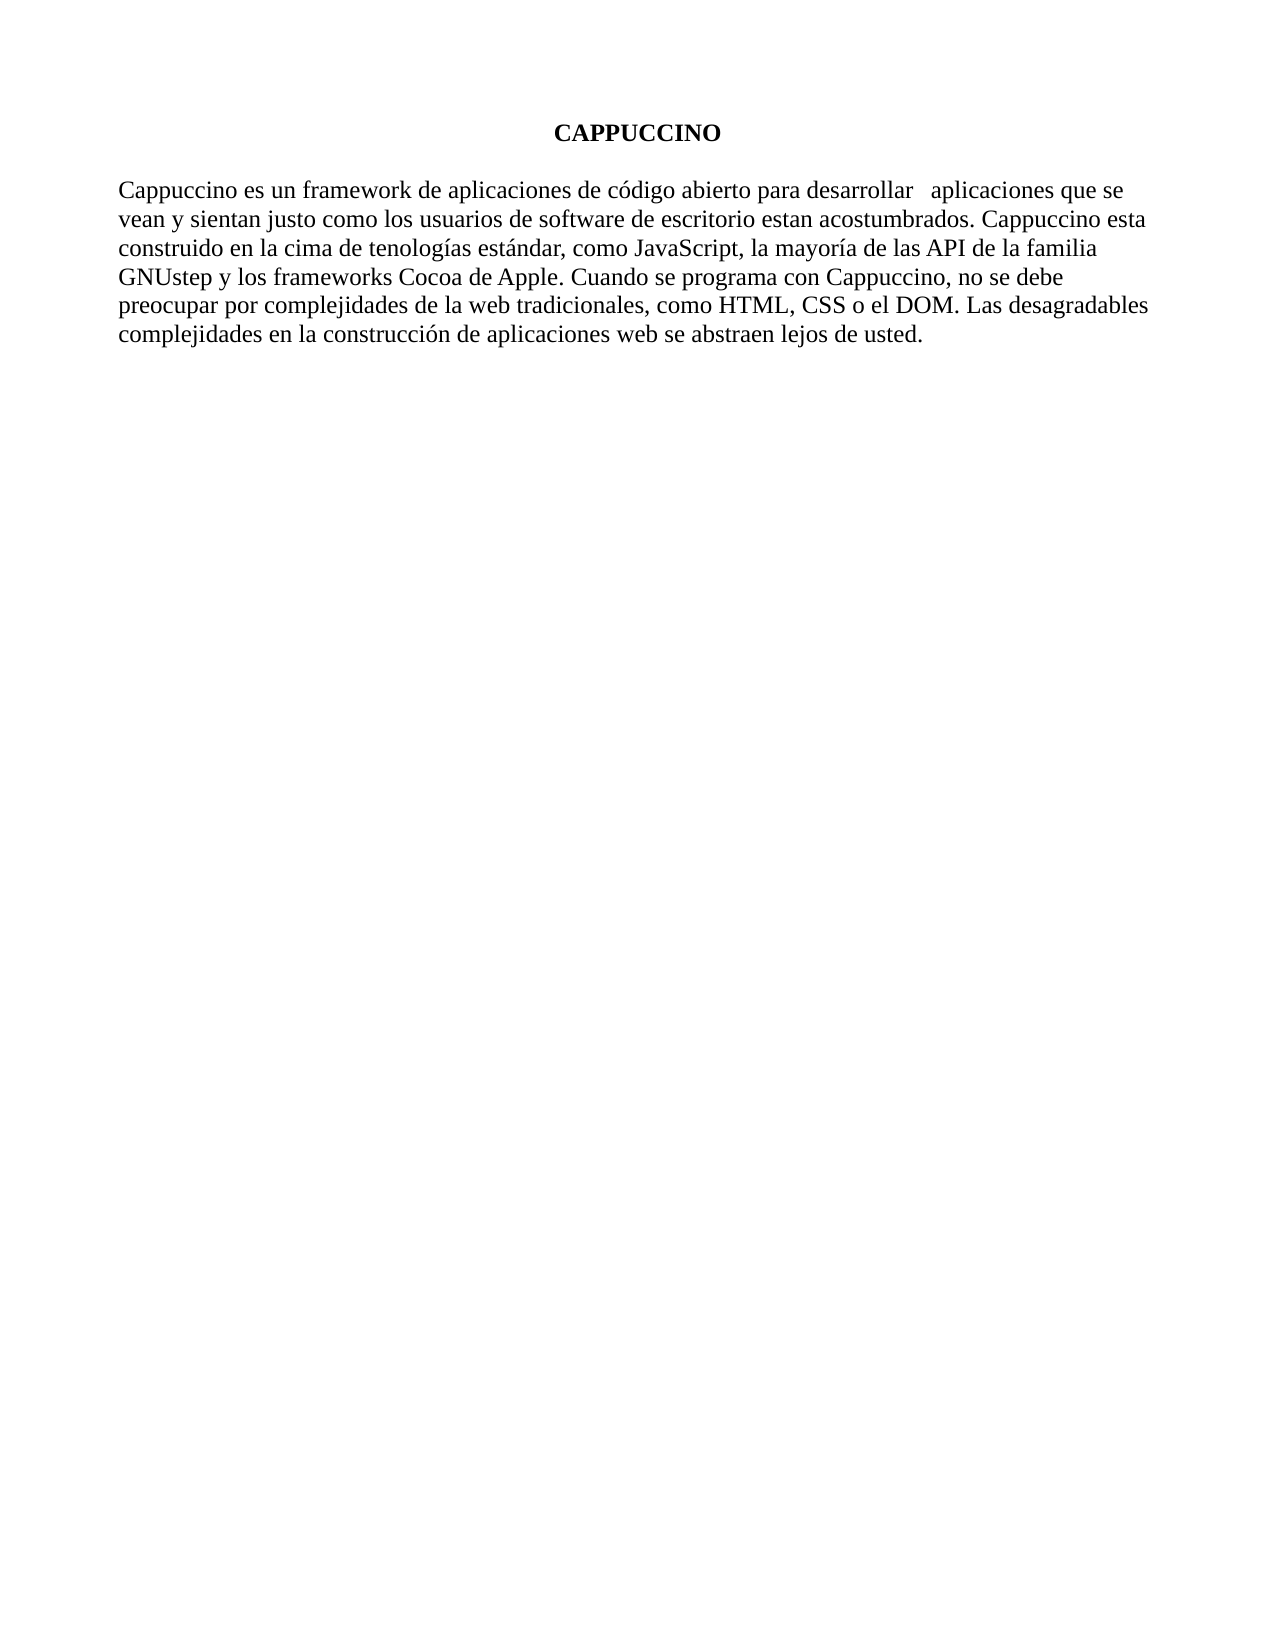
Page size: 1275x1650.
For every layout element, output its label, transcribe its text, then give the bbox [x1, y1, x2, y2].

text Cappuccino es un framework de aplicaciones de código abierto para desarrollar aplicaciones que se vean y sientan justo como los usuarios de software de escritorio estan acostumbrados. Cappuccino esta construido en la cima de tenologías estándar, como JavaScript, la mayoría de las API de la familia GNUstep y los frameworks Cocoa de Apple. Cuando se programa con Cappuccino, no se debe preocupar por complejidades de la web tradicionales, como HTML, CSS o el DOM. Las desagradables complejidades en la construcción de aplicaciones web se abstraen lejos de usted. [118, 176, 1157, 348]
text CAPPUCCINO [118, 118, 1157, 147]
